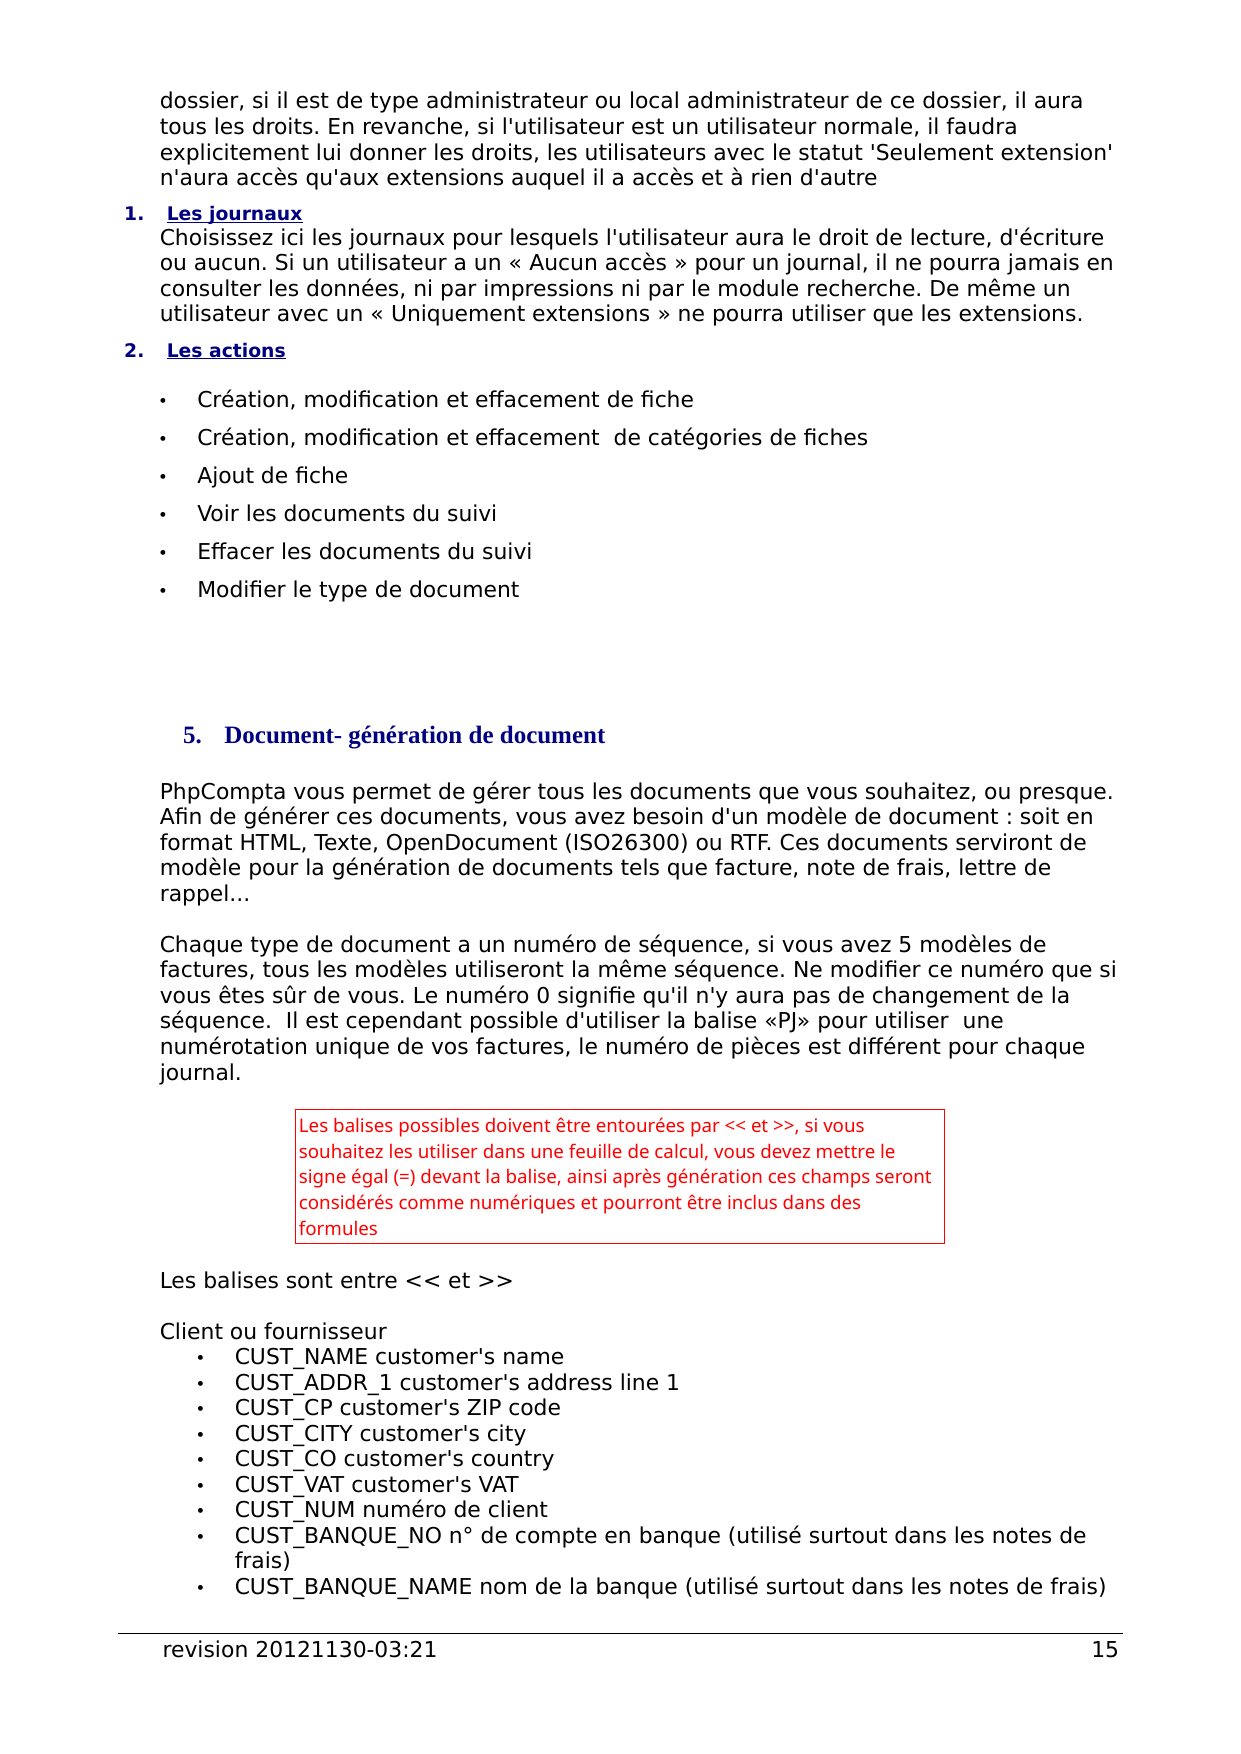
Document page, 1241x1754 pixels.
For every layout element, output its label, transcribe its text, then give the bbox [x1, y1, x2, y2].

subtitle Les journaux [117, 203, 1123, 225]
list CUST_VAT customer's VAT [197, 1472, 1123, 1498]
list CUST_CO customer's country [197, 1447, 1123, 1472]
list Création, modification et effacement de fiche [159, 387, 1123, 412]
text Client ou fournisseur [159, 1319, 1123, 1344]
list Création, modification et effacement de catégories de fiches [159, 425, 1123, 451]
list Effacer les documents du suivi [159, 539, 1123, 564]
list Voir les documents du suivi [159, 501, 1123, 527]
list CUST_BANQUE_NAME nom de la banque (utilisé surtout dans les notes de frais) [197, 1574, 1123, 1600]
text PhpCompta vous permet de gérer tous les documents que vous souhaitez, ou presque. Afin de générer ces documents, vous avez besoin d'un modèle de document : soit en format HTML, Texte, OpenDocument (ISO26300) ou RTF. Ces documents serviront de modèle pour la génération de documents tels que facture, note de frais, lettre de rappel... [159, 779, 1123, 906]
subtitle Les actions [117, 339, 1123, 361]
list CUST_CITY customer's city [197, 1421, 1123, 1447]
list CUST_ADDR_1 customer's address line 1 [197, 1370, 1123, 1396]
subtitle Document- génération de document [177, 721, 1123, 749]
list CUST_BANQUE_NO n° de compte en banque (utilisé surtout dans les notes de frais) [197, 1523, 1123, 1574]
text Les balises sont entre << et >> [159, 1268, 1123, 1293]
list CUST_NUM numéro de client [197, 1498, 1123, 1523]
list CUST_CP customer's ZIP code [197, 1396, 1123, 1421]
text dossier, si il est de type administrateur ou local administrateur de ce dossier, il aura tous les droits. En revanche, si l'utilisateur est un utilisateur normale, il faudra explicitement lui donner les droits, les utilisateurs avec le statut 'Seulement extension' n'aura accès qu'aux extensions auquel il a accès et à rien d'autre [159, 88, 1123, 191]
list Modifier le type de document [159, 577, 1123, 603]
list Ajout de fiche [159, 463, 1123, 488]
text Les balises possibles doivent être entourées par << et >>, si vous souhaitez les utiliser dans une feuille de calcul, vous devez mettre le signe égal (=) devant la balise, ainsi après génération ces champs seront considérés comme numériques et pourront être inclus dans des formules [296, 1110, 944, 1243]
list CUST_NAME customer's name [197, 1344, 1123, 1370]
text Choisissez ici les journaux pour lesquels l'utilisateur aura le droit de lecture, d'écriture ou aucun. Si un utilisateur a un « Aucun accès » pour un journal, il ne pourra jamais en consulter les données, ni par impressions ni par le module recherche. De même un utilisateur avec un « Uniquement extensions » ne pourra utiliser que les extensions. [159, 225, 1123, 327]
text Chaque type de document a un numéro de séquence, si vous avez 5 modèles de factures, tous les modèles utiliseront la même séquence. Ne modifier ce numéro que si vous êtes sûr de vous. Le numéro 0 signifie qu'il n'y aura pas de changement de la séquence. Il est cependant possible d'utiliser la balise «PJ» pour utiliser une numérotation unique de vos factures, le numéro de pièces est différent pour chaque journal. [159, 932, 1123, 1085]
